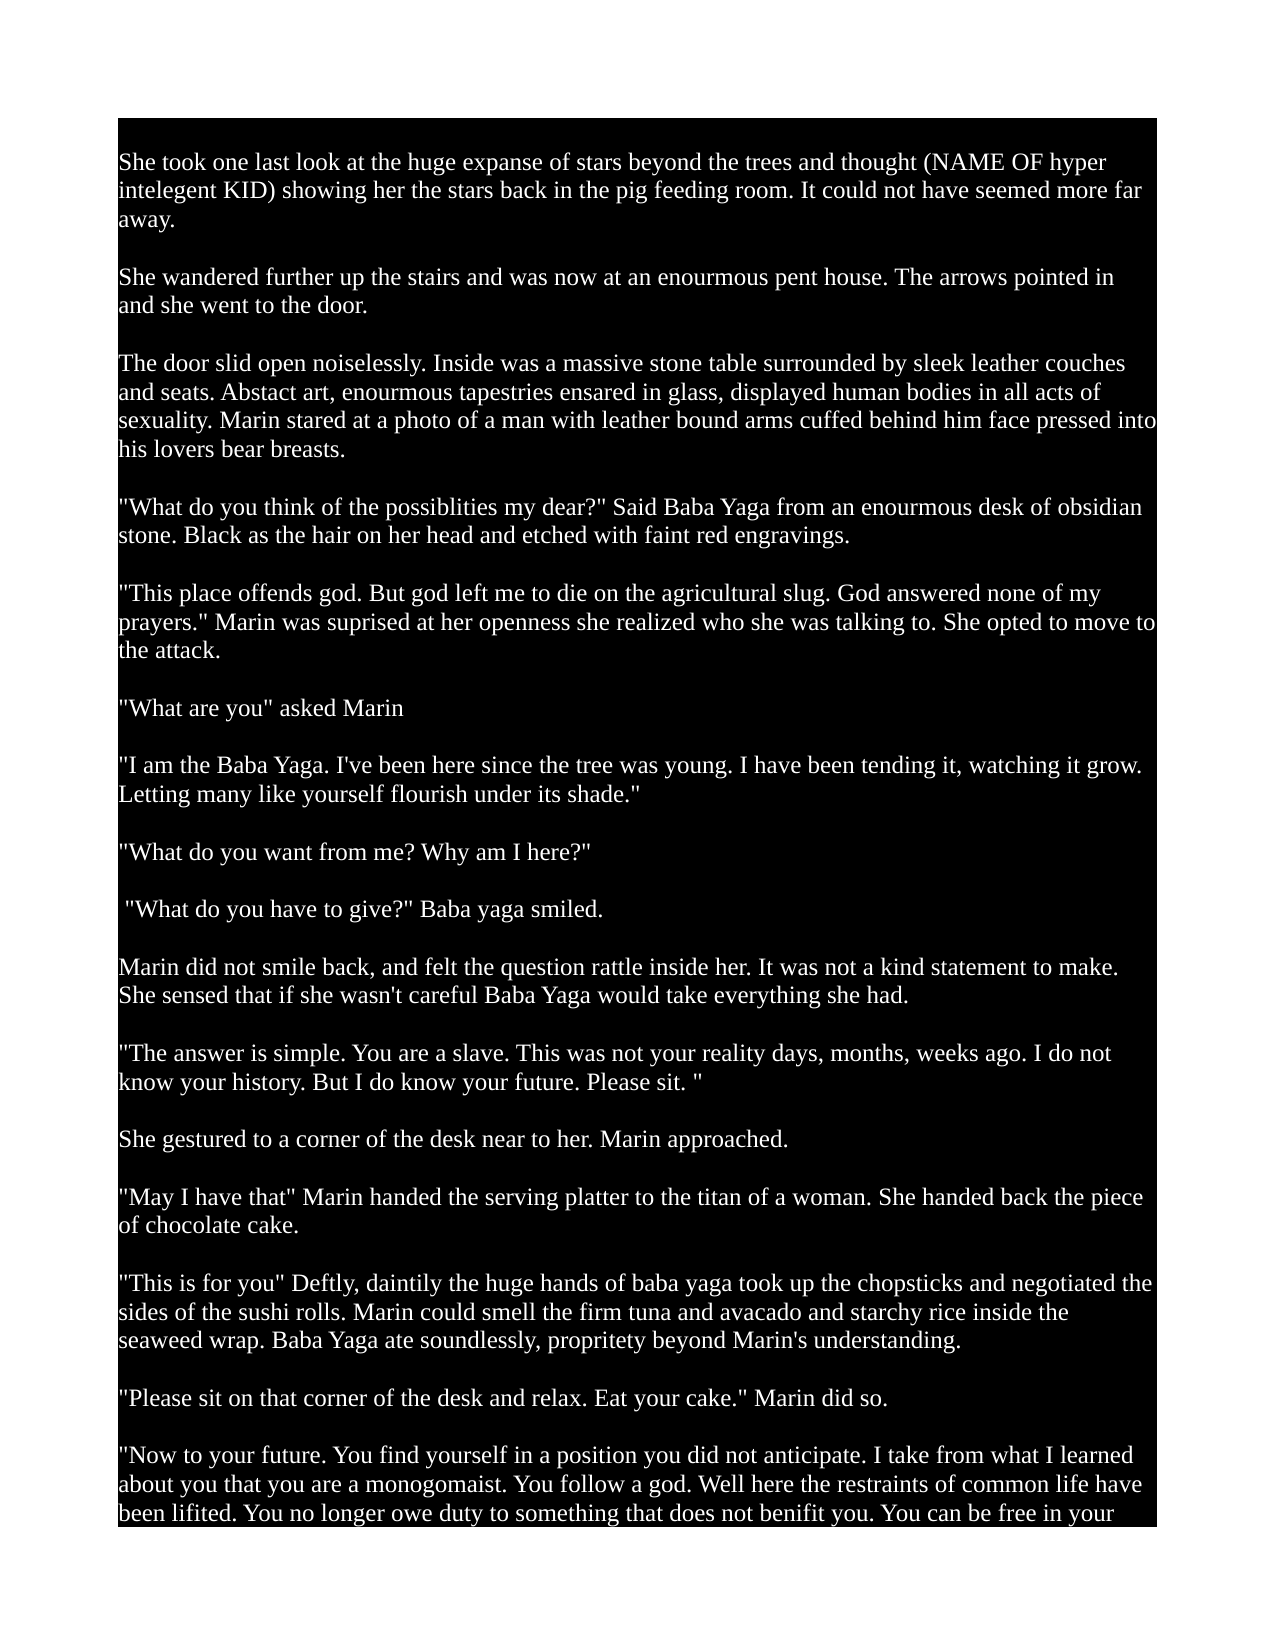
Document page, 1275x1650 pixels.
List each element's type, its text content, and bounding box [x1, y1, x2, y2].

text "What do you have to give?" Baba yaga smiled. [118, 894, 1157, 923]
text She wandered further up the stairs and was now at an enourmous pent house. The arrows pointed in and she went to the door. [118, 262, 1157, 348]
text "May I have that" Marin handed the serving platter to the titan of a woman. She handed back the piece of chocolate cake. [118, 1153, 1157, 1239]
text "Please sit on that corner of the desk and relax. Eat your cake." Marin did so. [118, 1383, 1157, 1412]
text "What do you want from me? Why am I here?" [118, 837, 1157, 866]
text "This place offends god. But god left me to die on the agricultural slug. God answered none of my prayers." Marin was suprised at her openness she realized who she was talking to. She opted to move to the attack. [118, 578, 1157, 664]
text "What do you think of the possiblities my dear?" Said Baba Yaga from an enourmous desk of obsidian stone. Black as the hair on her head and etched with faint red engravings. [118, 492, 1157, 549]
text She gestured to a corner of the desk near to her. Marin approached. [118, 1124, 1157, 1153]
text "What are you" asked Marin [118, 693, 1157, 722]
text "Now to your future. You find yourself in a position you did not anticipate. I take from what I learned about you that you are a monogomaist. You follow a god. Well here the restraints of common life have been lifited. You no longer owe duty to something that does not benifit you. You can be free in your [118, 1441, 1157, 1527]
text "I am the Baba Yaga. I've been here since the tree was young. I have been tending it, watching it grow. Letting many like yourself flourish under its shade." [118, 751, 1157, 808]
text The door slid open noiselessly. Inside was a massive stone table surrounded by sleek leather couches and seats. Abstact art, enourmous tapestries ensared in glass, displayed human bodies in all acts of sexuality. Marin stared at a photo of a man with leather bound arms cuffed behind him face pressed into his lovers bear breasts. [118, 348, 1157, 463]
text "The answer is simple. You are a slave. This was not your reality days, months, weeks ago. I do not know your history. But I do know your future. Please sit. " [118, 1038, 1157, 1096]
text Marin did not smile back, and felt the question rattle inside her. It was not a kind statement to make. She sensed that if she wasn't careful Baba Yaga would take everything she had. [118, 923, 1157, 1009]
text "This is for you" Deftly, daintily the huge hands of baba yaga took up the chopsticks and negotiated the sides of the sushi rolls. Marin could smell the firm tuna and avacado and starchy rice inside the seaweed wrap. Baba Yaga ate soundlessly, propritety beyond Marin's understanding. [118, 1239, 1157, 1354]
text She took one last look at the huge expanse of stars beyond the trees and thought (NAME OF hyper intelegent KID) showing her the stars back in the pig feeding room. It could not have seemed more far away. [118, 147, 1157, 233]
